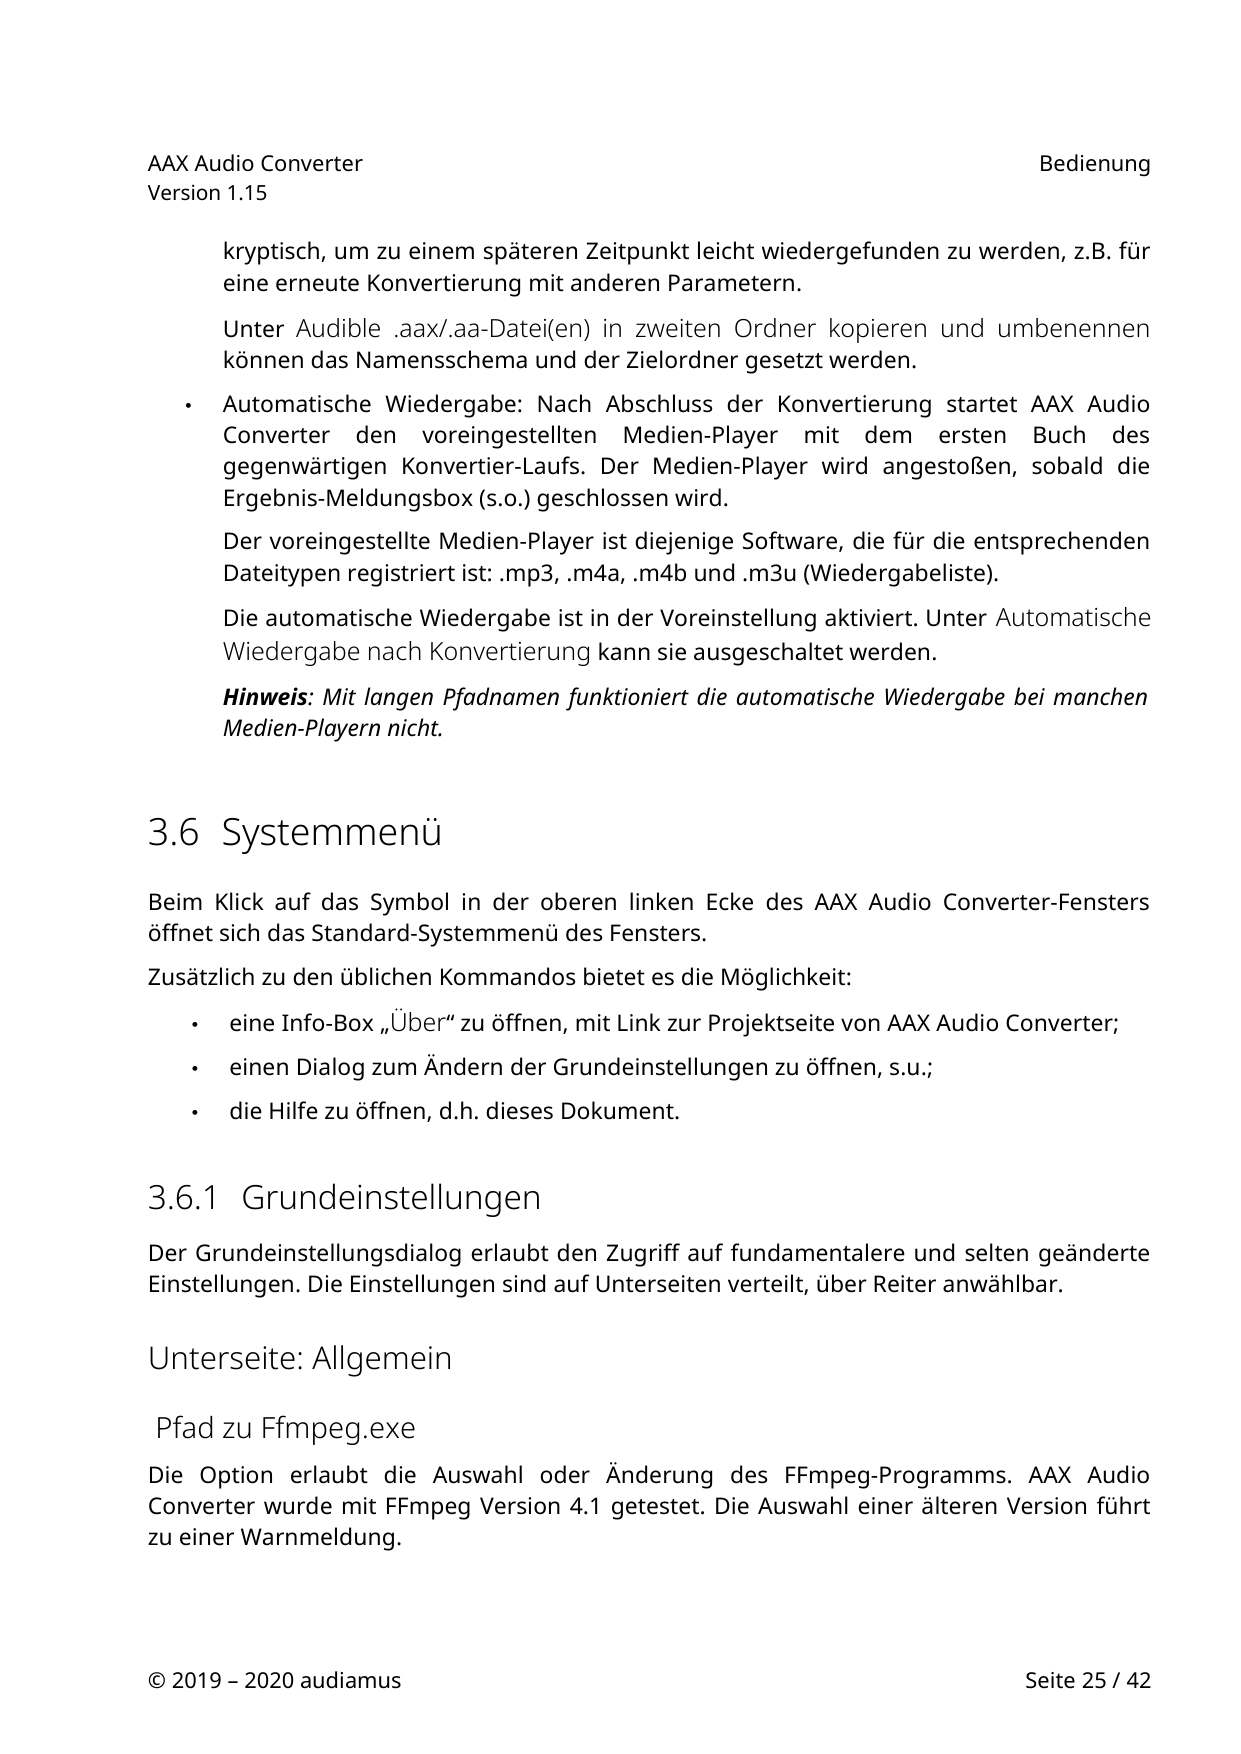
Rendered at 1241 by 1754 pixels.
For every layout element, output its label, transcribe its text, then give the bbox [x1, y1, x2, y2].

list Automatische Wiedergabe: Nach Abschluss der Konvertierung startet AAX Audio Converter den voreingestellten Medien-Player mit dem ersten Buch des gegenwärtigen Konvertier-Laufs. Der Medien-Player wird angestoßen, sobald die Ergebnis-Meldungsbox (s.o.) geschlossen wird. [185, 388, 1152, 513]
text Die Option erlaubt die Auswahl oder Änderung des FFmpeg-Programms. AAX Audio Converter wurde mit FFmpeg Version 4.1 getestet. Die Auswahl einer älteren Version führt zu einer Warnmeldung. [148, 1459, 1152, 1553]
text Der Grundeinstellungsdialog erlaubt den Zugriff auf fundamentalere und selten geänderte Einstellungen. Die Einstellungen sind auf Unterseiten verteilt, über Reiter anwählbar. [148, 1237, 1152, 1299]
subtitle Grundeinstellungen [148, 1174, 1152, 1219]
subtitle Pfad zu Ffmpeg.exe [148, 1407, 1152, 1447]
list kryptisch, um zu einem späteren Zeitpunkt leicht wiedergefunden zu werden, z.B. für eine erneute Konvertierung mit anderen Parametern. [185, 235, 1152, 298]
subtitle Unterseite: Allgemein [148, 1336, 1152, 1379]
text Zusätzlich zu den üblichen Kommandos bietet es die Möglichkeit: [148, 961, 1152, 992]
list die Hilfe zu öffnen, d.h. dieses Dokument. [192, 1094, 1152, 1126]
list einen Dialog zum Ändern der Grundeinstellungen zu öffnen, s.u.; [192, 1051, 1152, 1082]
list Der voreingestellte Medien-Player ist diejenige Software, die für die entsprechenden Dateitypen registriert ist: .mp3, .m4a, .m4b und .m3u (Wiedergabeliste). [185, 525, 1152, 588]
text Beim Klick auf das Symbol in der oberen linken Ecke des AAX Audio Converter-Fensters öffnet sich das Standard-Systemmenü des Fensters. [148, 886, 1152, 948]
list Die automatische Wiedergabe ist in der Voreinstellung aktiviert. Unter Automatische Wiedergabe nach Konvertierung kann sie ausgeschaltet werden. [185, 600, 1152, 668]
list Hinweis: Mit langen Pfadnamen funktioniert die automatische Wiedergabe bei manchen Medien-Playern nicht. [185, 680, 1152, 743]
subtitle Systemmenü [148, 806, 1152, 857]
list eine Info-Box „Über“ zu öffnen, mit Link zur Projektseite von AAX Audio Converter; [192, 1004, 1152, 1038]
list Unter Audible .aax/.aa-Datei(en) in zweiten Ordner kopieren und umbenennen können das Namensschema und der Zielordner gesetzt werden. [185, 310, 1152, 375]
